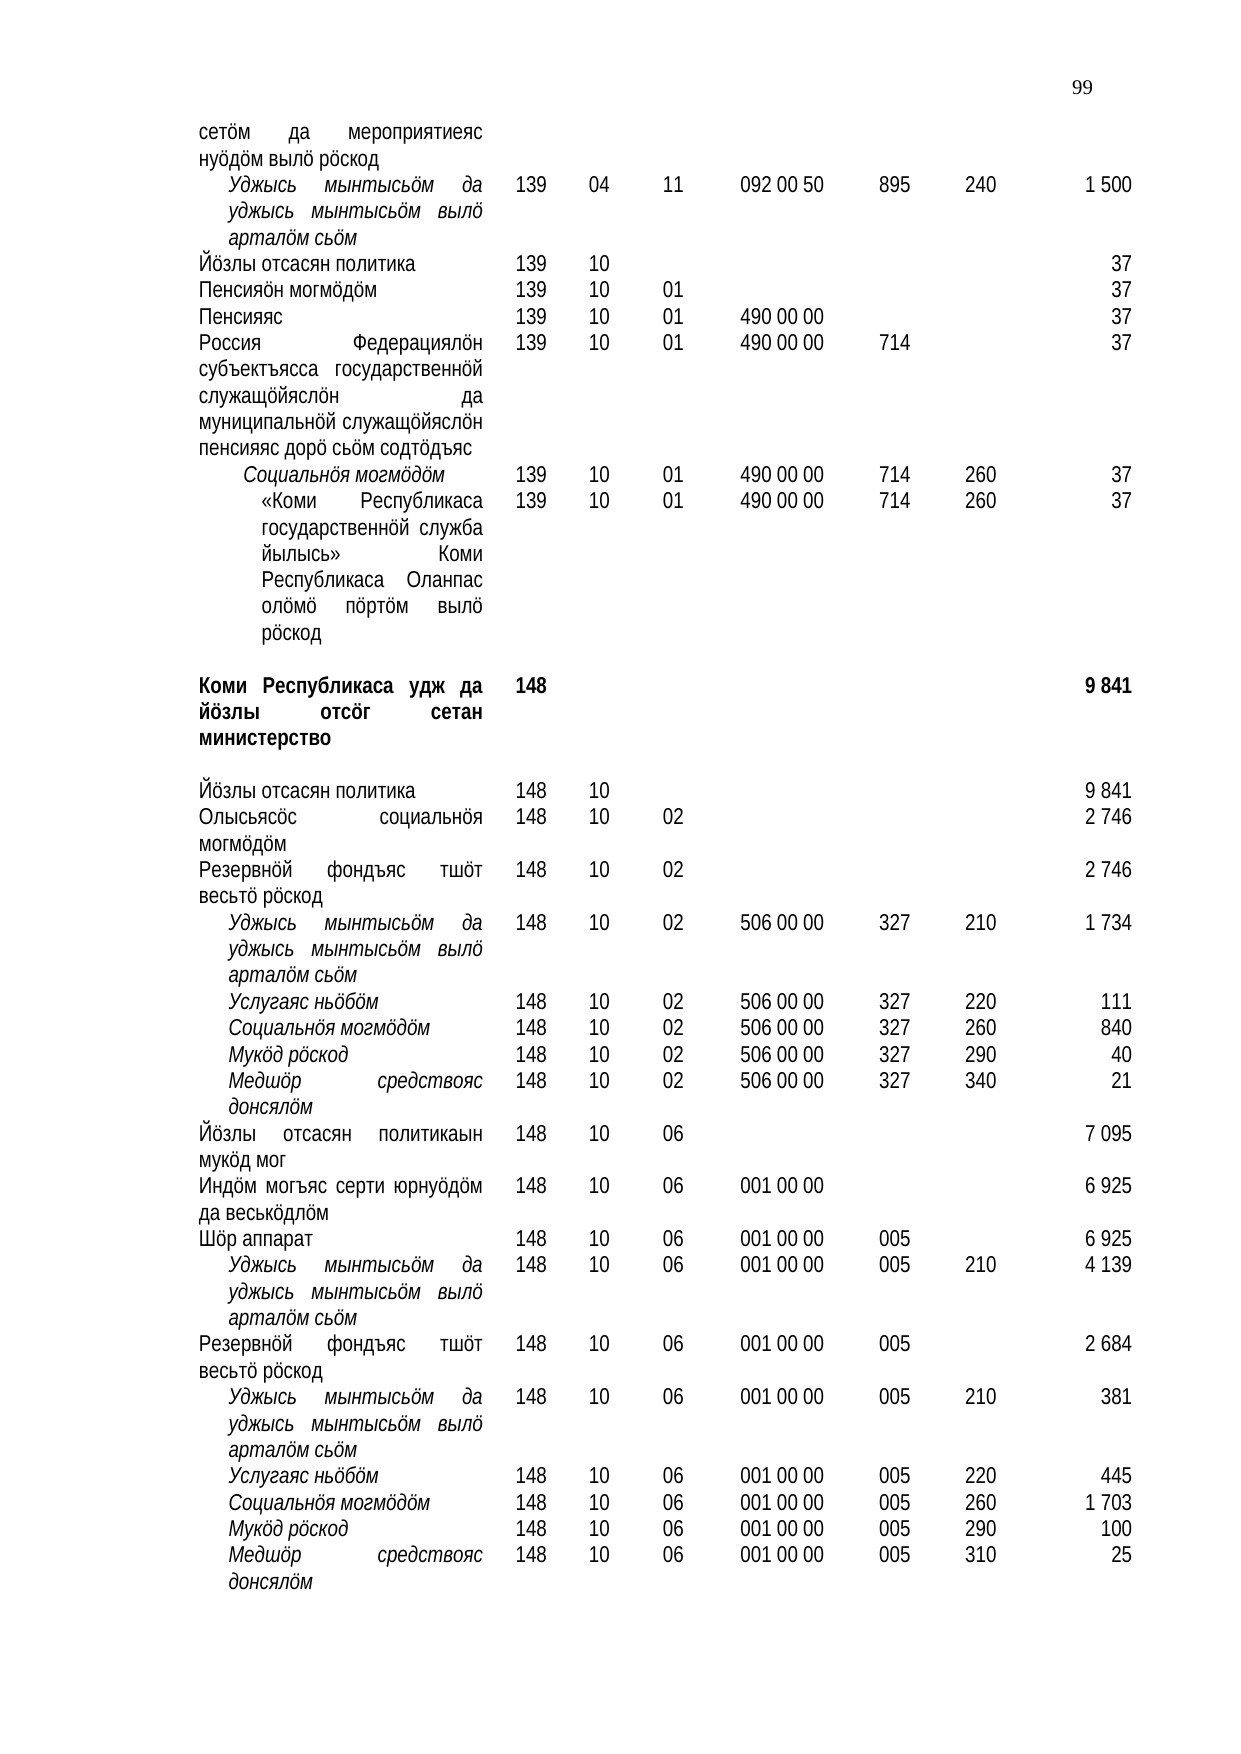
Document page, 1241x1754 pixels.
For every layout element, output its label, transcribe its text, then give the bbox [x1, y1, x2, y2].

table_cell [716, 118, 848, 171]
table_cell 001 00 00 [716, 1541, 848, 1594]
table_cell [1143, 1251, 1240, 1330]
table_cell [941, 276, 1021, 303]
table_cell [941, 1120, 1021, 1172]
table_cell [1143, 1067, 1240, 1119]
table_cell Уджысь мынтысьöм да уджысь мынтысьöм вылö арталöм сьöм [188, 1383, 494, 1462]
table_cell [716, 1120, 848, 1172]
table_cell [716, 276, 848, 303]
table_cell 02 [631, 1041, 716, 1067]
table_cell 290 [941, 1515, 1021, 1541]
table_cell 506 00 00 [716, 1067, 848, 1119]
table_cell 148 [494, 1462, 568, 1488]
table_cell 10 [568, 1120, 631, 1172]
table_cell 02 [631, 988, 716, 1014]
table_cell 327 [849, 1041, 941, 1067]
table_cell [941, 1330, 1021, 1383]
table_cell 148 [494, 1489, 568, 1515]
table_cell 005 [849, 1515, 941, 1541]
table_cell 001 00 00 [716, 1251, 848, 1330]
table_cell 10 [568, 487, 631, 672]
table_cell 490 00 00 [716, 487, 848, 672]
table_cell 148 [494, 856, 568, 909]
table_cell 10 [568, 1041, 631, 1067]
table_cell Резервнöй фондъяс тшöт весьтö рöскод [188, 1330, 494, 1383]
table_cell 005 [849, 1541, 941, 1594]
table_cell [849, 856, 941, 909]
table_cell 37 [1021, 276, 1143, 303]
table_cell 7 095 [1021, 1120, 1143, 1172]
table_cell 02 [631, 909, 716, 988]
table_cell 092 00 50 [716, 171, 848, 250]
table_cell Резервнöй фондъяс тшöт весьтö рöскод [188, 856, 494, 909]
table_cell 260 [941, 461, 1021, 487]
table_cell 06 [631, 1172, 716, 1225]
table_cell 1 734 [1021, 909, 1143, 988]
table_cell 37 [1021, 329, 1143, 461]
table_cell 240 [941, 171, 1021, 250]
table_cell 340 [941, 1067, 1021, 1119]
table_cell 001 00 00 [716, 1330, 848, 1383]
table_cell 10 [568, 329, 631, 461]
table_cell 06 [631, 1225, 716, 1251]
table_cell [1143, 171, 1240, 250]
table_cell 02 [631, 856, 716, 909]
table_cell 2 746 [1021, 856, 1143, 909]
table_cell Йöзлы отсасян политикаын мукöд мог [188, 1120, 494, 1172]
table_cell 148 [494, 1383, 568, 1462]
table_cell 210 [941, 909, 1021, 988]
table_cell 10 [568, 1383, 631, 1462]
table_cell 148 [494, 988, 568, 1014]
table_cell 02 [631, 1014, 716, 1041]
table_cell 37 [1021, 250, 1143, 276]
table_cell 148 [494, 1541, 568, 1594]
table_cell 4 139 [1021, 1251, 1143, 1330]
table_cell 2 684 [1021, 1330, 1143, 1383]
table_cell 06 [631, 1330, 716, 1383]
table_cell Медшöр средствояс донсялöм [188, 1067, 494, 1119]
table_cell 06 [631, 1251, 716, 1330]
table_cell 001 00 00 [716, 1462, 848, 1488]
table_cell 506 00 00 [716, 988, 848, 1014]
table_cell 10 [568, 1067, 631, 1119]
table_cell 10 [568, 461, 631, 487]
table_cell 10 [568, 303, 631, 329]
table_cell Уджысь мынтысьöм да уджысь мынтысьöм вылö арталöм сьöм [188, 1251, 494, 1330]
table_cell [1143, 1041, 1240, 1067]
table_cell [1143, 1383, 1240, 1462]
table_cell 10 [568, 276, 631, 303]
table_cell 327 [849, 1067, 941, 1119]
table_cell [1143, 1489, 1240, 1515]
table_cell 10 [568, 988, 631, 1014]
table_cell 714 [849, 329, 941, 461]
table_cell [1143, 250, 1240, 276]
table_cell 148 [494, 1172, 568, 1225]
table_cell [941, 118, 1021, 171]
table_cell [849, 777, 941, 803]
table_cell «Коми Республикаса государственнöй служба йылысь» Коми Республикаса Оланпас олöмö пöртöм вылö рöскод [188, 487, 494, 672]
table_cell [1143, 461, 1240, 487]
table_cell [1143, 118, 1240, 171]
table_cell [631, 777, 716, 803]
table_cell [1143, 487, 1240, 672]
table_cell Медшöр средствояс донсялöм [188, 1541, 494, 1594]
table_cell 10 [568, 1172, 631, 1225]
table_cell 001 00 00 [716, 1225, 848, 1251]
table_cell 148 [494, 1120, 568, 1172]
table_cell 01 [631, 487, 716, 672]
table_cell 506 00 00 [716, 909, 848, 988]
table_cell [1143, 1014, 1240, 1041]
table_cell [1143, 303, 1240, 329]
table_cell 005 [849, 1330, 941, 1383]
table_cell 139 [494, 303, 568, 329]
table_cell [849, 118, 941, 171]
table_cell 6 925 [1021, 1172, 1143, 1225]
table_cell 10 [568, 250, 631, 276]
table_cell 327 [849, 909, 941, 988]
table_cell [494, 118, 568, 171]
table_cell 06 [631, 1541, 716, 1594]
table_cell Индöм могъяс серти юрнуöдöм да веськöдлöм [188, 1172, 494, 1225]
table_cell 220 [941, 988, 1021, 1014]
table_cell 445 [1021, 1462, 1143, 1488]
table_cell [1021, 118, 1143, 171]
table_cell 06 [631, 1462, 716, 1488]
table_cell 06 [631, 1120, 716, 1172]
table_cell 1 703 [1021, 1489, 1143, 1515]
table_cell 02 [631, 1067, 716, 1119]
table_cell 840 [1021, 1014, 1143, 1041]
table_cell [1143, 856, 1240, 909]
table_cell Уджысь мынтысьöм да уджысь мынтысьöм вылö арталöм сьöм [188, 171, 494, 250]
table_cell 148 [494, 1041, 568, 1067]
table_cell [941, 1172, 1021, 1225]
table_cell 21 [1021, 1067, 1143, 1119]
table_cell [849, 1120, 941, 1172]
table_cell [1143, 1120, 1240, 1172]
table_cell 714 [849, 487, 941, 672]
table_cell сетöм да мероприятиеяс нуöдöм вылö рöскод [188, 118, 494, 171]
table_cell 310 [941, 1541, 1021, 1594]
table_cell 139 [494, 487, 568, 672]
table_cell [716, 803, 848, 856]
table_cell 01 [631, 461, 716, 487]
table_cell 148 [494, 1014, 568, 1041]
table_cell [849, 250, 941, 276]
table_cell [849, 672, 941, 777]
table_cell [941, 329, 1021, 461]
table_cell [1143, 1330, 1240, 1383]
table_cell 01 [631, 303, 716, 329]
table_cell 148 [494, 1330, 568, 1383]
table_cell 148 [494, 1251, 568, 1330]
table_cell 9 841 [1021, 672, 1143, 777]
table_cell 10 [568, 1515, 631, 1541]
table_cell Пенсияяс [188, 303, 494, 329]
table_cell 1 500 [1021, 171, 1143, 250]
table_cell [1143, 1172, 1240, 1225]
table_cell 04 [568, 171, 631, 250]
table_cell Социальнöя могмöдöм [188, 1489, 494, 1515]
table_cell Социальнöя могмöдöм [188, 1014, 494, 1041]
table_cell 148 [494, 1067, 568, 1119]
table_cell [1143, 777, 1240, 803]
table_cell 6 925 [1021, 1225, 1143, 1251]
table_cell [1143, 1541, 1240, 1594]
table_cell 290 [941, 1041, 1021, 1067]
table_cell 10 [568, 1489, 631, 1515]
table_cell [849, 1172, 941, 1225]
table_cell Социальнöя могмöдöм [188, 461, 494, 487]
table_cell 001 00 00 [716, 1383, 848, 1462]
table_cell [941, 1225, 1021, 1251]
table_cell 001 00 00 [716, 1515, 848, 1541]
table_cell 005 [849, 1383, 941, 1462]
table_cell 148 [494, 1225, 568, 1251]
table_cell 10 [568, 1225, 631, 1251]
table_cell 148 [494, 672, 568, 777]
table_cell [849, 803, 941, 856]
table_cell 37 [1021, 303, 1143, 329]
table_cell 10 [568, 1014, 631, 1041]
table_cell Пенсияöн могмöдöм [188, 276, 494, 303]
table_cell 381 [1021, 1383, 1143, 1462]
table_cell [941, 856, 1021, 909]
table_cell 10 [568, 803, 631, 856]
table_cell 001 00 00 [716, 1172, 848, 1225]
table_cell 06 [631, 1515, 716, 1541]
table_cell [631, 250, 716, 276]
table_cell 327 [849, 988, 941, 1014]
table_cell 148 [494, 1515, 568, 1541]
table_cell 10 [568, 1462, 631, 1488]
table_cell 37 [1021, 461, 1143, 487]
table_cell [1143, 1462, 1240, 1488]
table_cell 01 [631, 329, 716, 461]
table_cell 02 [631, 803, 716, 856]
table_cell [941, 777, 1021, 803]
table_cell [716, 250, 848, 276]
table_cell 001 00 00 [716, 1489, 848, 1515]
table_cell [849, 276, 941, 303]
table_cell 10 [568, 1251, 631, 1330]
table_cell 10 [568, 1541, 631, 1594]
table_cell [1143, 276, 1240, 303]
table_cell [631, 118, 716, 171]
table_cell [568, 672, 631, 777]
table_cell 148 [494, 777, 568, 803]
table_cell Йöзлы отсасян политика [188, 250, 494, 276]
table_cell 210 [941, 1251, 1021, 1330]
table_cell [1143, 672, 1240, 777]
table_cell 139 [494, 276, 568, 303]
table_cell 490 00 00 [716, 329, 848, 461]
table_cell [631, 672, 716, 777]
table_cell Олысьясöс социальнöя могмöдöм [188, 803, 494, 856]
table_cell [716, 672, 848, 777]
table_cell 148 [494, 909, 568, 988]
table_cell [1143, 1225, 1240, 1251]
table_cell [716, 777, 848, 803]
table_cell 25 [1021, 1541, 1143, 1594]
table_cell 327 [849, 1014, 941, 1041]
table_cell 260 [941, 487, 1021, 672]
table_cell [941, 250, 1021, 276]
table_cell 10 [568, 856, 631, 909]
table_cell Россия Федерациялöн субъектъясса государственнöй слу­жащöйяслöн да муниципальнöй служащöйяслöн пен­сияяс дорö сьöм сод­тöдъяс [188, 329, 494, 461]
table_cell [1143, 988, 1240, 1014]
table_cell [1143, 803, 1240, 856]
table_cell [941, 803, 1021, 856]
table_cell Йöзлы отсасян политика [188, 777, 494, 803]
table_cell Шöр аппарат [188, 1225, 494, 1251]
table_cell 895 [849, 171, 941, 250]
table_cell 9 841 [1021, 777, 1143, 803]
table_cell 490 00 00 [716, 303, 848, 329]
table_cell [1143, 329, 1240, 461]
table_cell 2 746 [1021, 803, 1143, 856]
table_cell 100 [1021, 1515, 1143, 1541]
table_cell 506 00 00 [716, 1014, 848, 1041]
table_cell 06 [631, 1489, 716, 1515]
table_cell 005 [849, 1489, 941, 1515]
table_cell 111 [1021, 988, 1143, 1014]
table_cell 10 [568, 909, 631, 988]
table_cell 40 [1021, 1041, 1143, 1067]
table_cell 490 00 00 [716, 461, 848, 487]
table_cell 148 [494, 803, 568, 856]
table_cell 506 00 00 [716, 1041, 848, 1067]
table_cell 714 [849, 461, 941, 487]
table_cell 11 [631, 171, 716, 250]
table_cell 06 [631, 1383, 716, 1462]
table_cell 210 [941, 1383, 1021, 1462]
table_cell 139 [494, 171, 568, 250]
table_cell 260 [941, 1014, 1021, 1041]
table_cell [1143, 909, 1240, 988]
table_cell 005 [849, 1251, 941, 1330]
table_cell 139 [494, 329, 568, 461]
table_cell 10 [568, 777, 631, 803]
table_cell [849, 303, 941, 329]
table_cell Услугаяс ньöбöм [188, 988, 494, 1014]
table_cell 10 [568, 1330, 631, 1383]
table_cell Уджысь мынтысьöм да уджысь мынтысьöм вылö арталöм сьöм [188, 909, 494, 988]
table_cell 139 [494, 250, 568, 276]
table_cell Мукöд рöскод [188, 1041, 494, 1067]
table_cell [941, 303, 1021, 329]
table_cell Услугаяс ньöбöм [188, 1462, 494, 1488]
table_cell 01 [631, 276, 716, 303]
table_cell 005 [849, 1462, 941, 1488]
table_cell 37 [1021, 487, 1143, 672]
table_cell 139 [494, 461, 568, 487]
table_cell 220 [941, 1462, 1021, 1488]
table_cell 005 [849, 1225, 941, 1251]
table_cell [1143, 1515, 1240, 1541]
table_cell Мукöд рöскод [188, 1515, 494, 1541]
table_cell Коми Республикаса удж да йöзлы отсöг сетан министерство [188, 672, 494, 777]
table_cell 260 [941, 1489, 1021, 1515]
table_cell [941, 672, 1021, 777]
table_cell [716, 856, 848, 909]
table_cell [568, 118, 631, 171]
